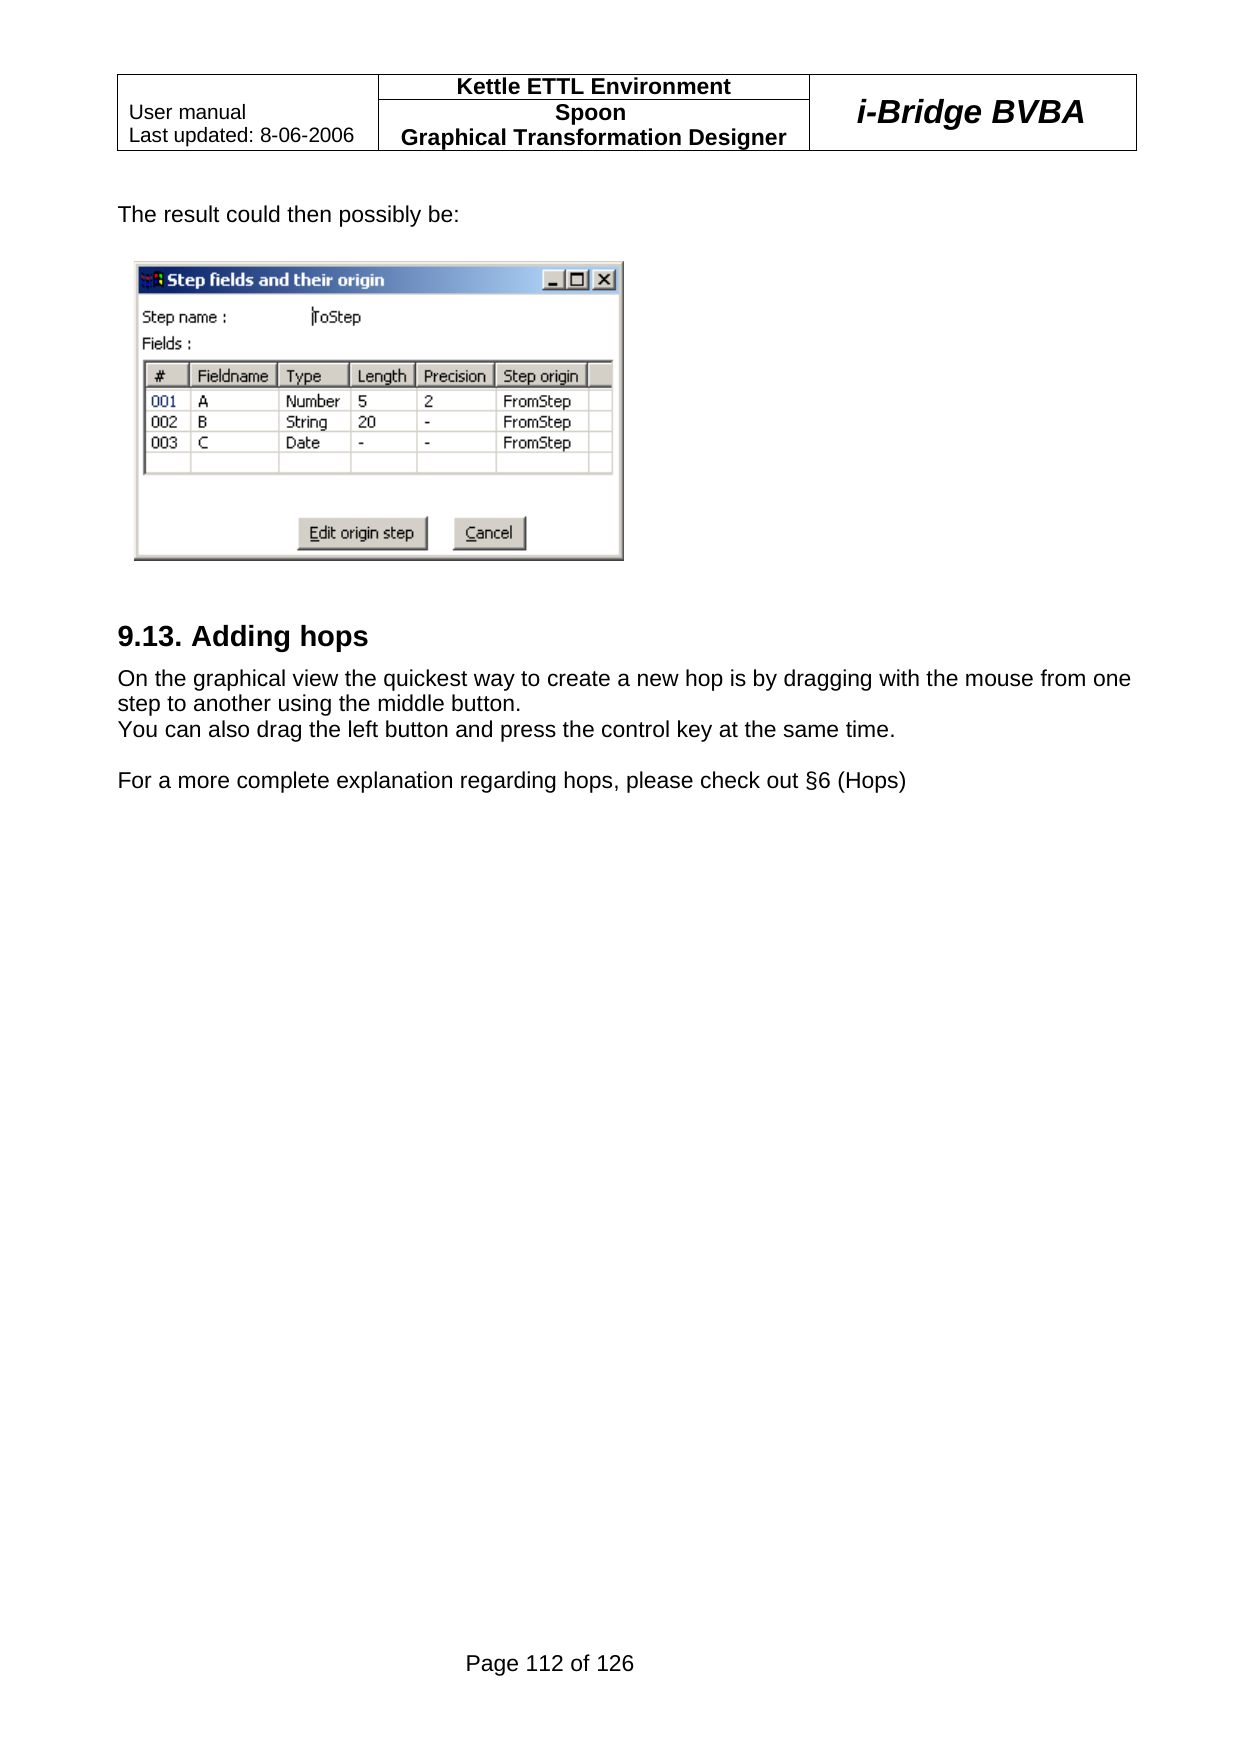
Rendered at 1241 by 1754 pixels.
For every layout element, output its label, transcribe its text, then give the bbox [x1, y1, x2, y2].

text The result could then possibly be: [117, 202, 1137, 227]
picture [133, 261, 624, 561]
subtitle Adding hops [117, 620, 1137, 653]
text You can also drag the left button and press the control key at the same time. [117, 716, 1137, 742]
text On the graphical view the quickest way to create a new hop is by dragging with the mouse from one step to another using the middle button. [117, 665, 1137, 716]
text For a more complete explanation regarding hops, please check out §6 (Hops) [117, 767, 1137, 793]
